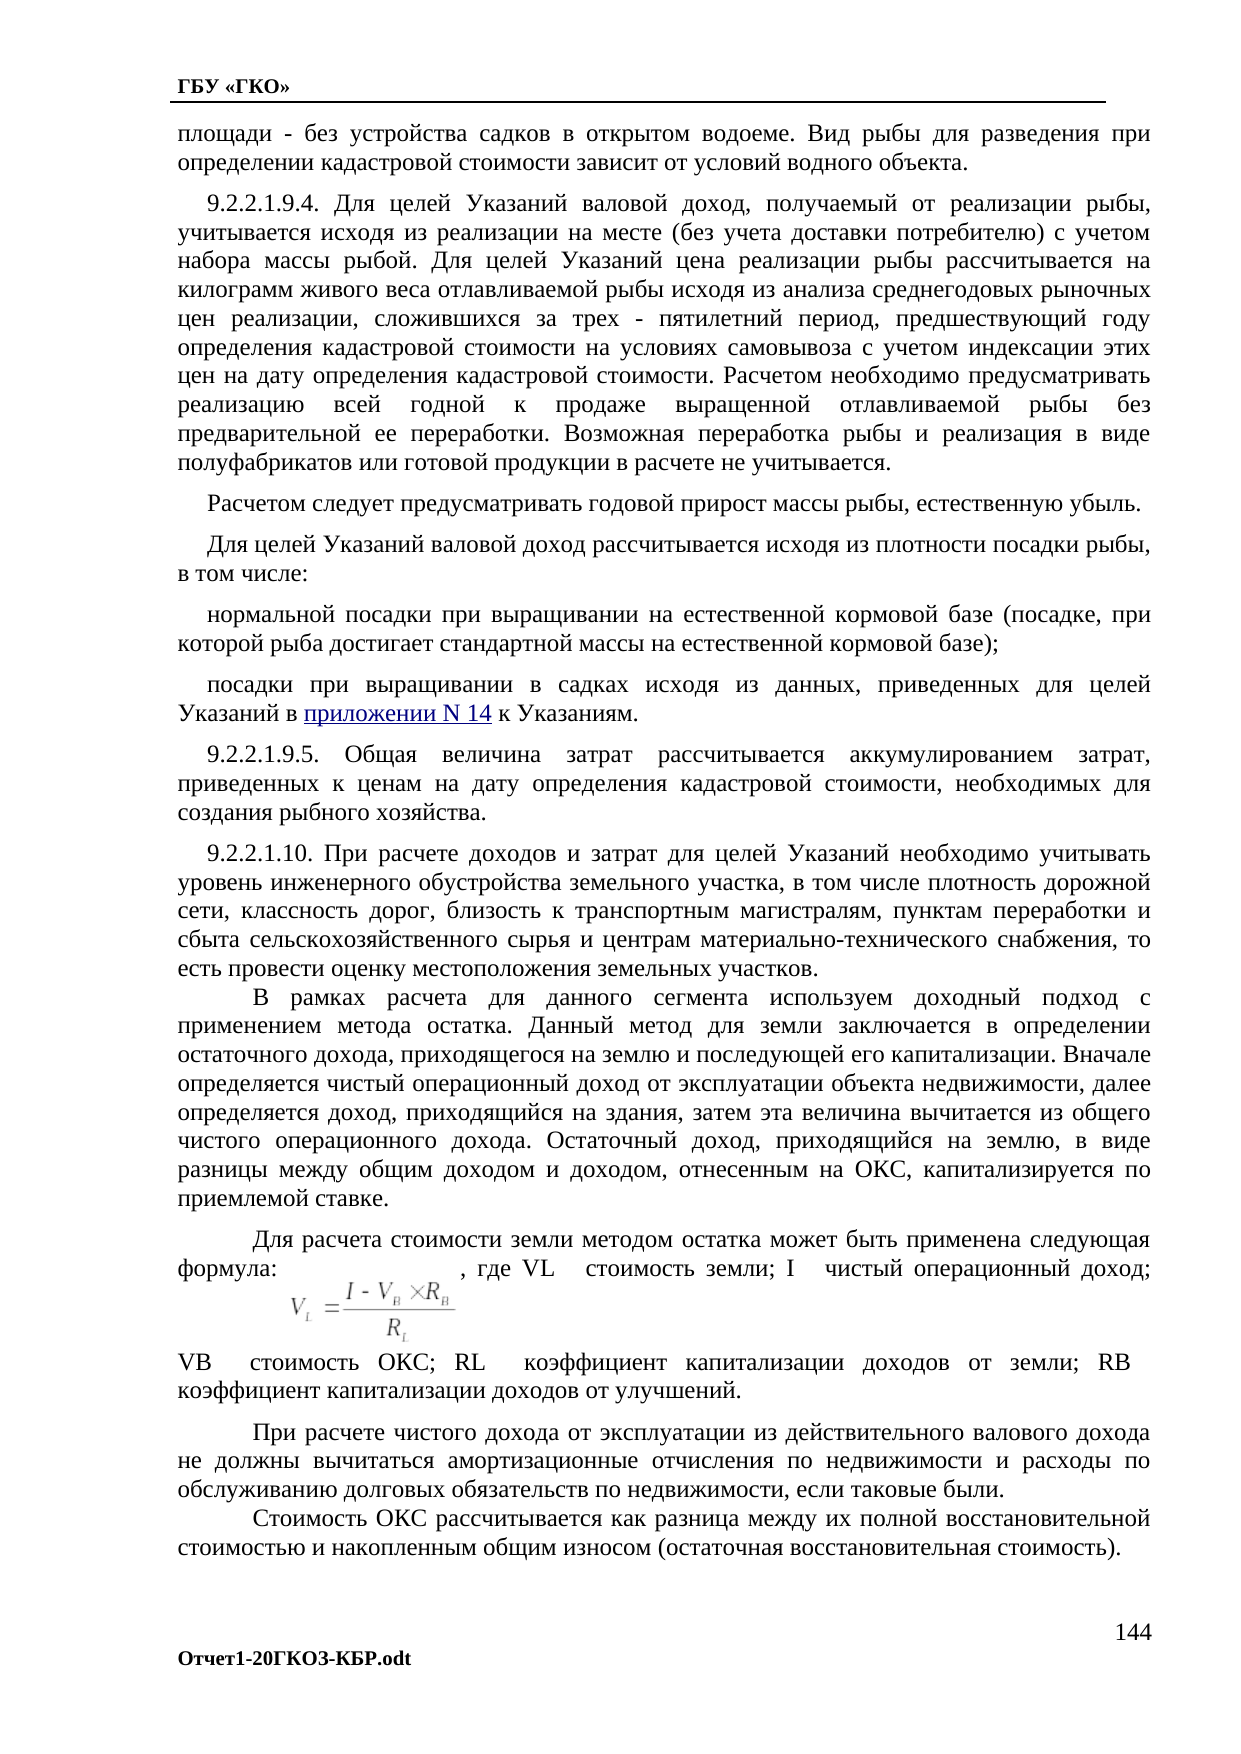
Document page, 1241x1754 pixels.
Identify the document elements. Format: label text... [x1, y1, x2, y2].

text Для целей Указаний валовой доход рассчитывается исходя из плотности посадки рыбы, в том числе: [177, 529, 1152, 587]
text При расчете чистого дохода от эксплуатации из действительного валового дохода не должны вычитаться амортизационные отчисления по недвижимости и расходы по обслуживанию долговых обязательств по недвижимости, если таковые были. [177, 1417, 1152, 1503]
text нормальной посадки при выращивании на естественной кормовой базе (посадке, при которой рыба достигает стандартной массы на естественной кормовой базе); [177, 599, 1152, 657]
text 9.2.2.1.10. При расчете доходов и затрат для целей Указаний необходимо учитывать уровень инженерного обустройства земельного участка, в том числе плотность дорожной сети, классность дорог, близость к транспортным магистралям, пунктам переработки и сбыта сельскохозяйственного сырья и центрам материально-технического снабжения, то есть провести оценку местоположения земельных участков. [177, 838, 1152, 982]
text Стоимость ОКС рассчитывается как разница между их полной восстановительной стоимостью и накопленным общим износом (остаточная восстановительная стоимость). [177, 1503, 1152, 1561]
text посадки при выращивании в садках исходя из данных, приведенных для целей Указаний в приложении N 14 к Указаниям. [177, 669, 1152, 727]
text В рамках расчета для данного сегмента используем доходный подход с применением метода остатка. Данный метод для земли заключается в определении остаточного дохода, приходящегося на землю и последующей его капитализации. Вначале определяется чистый операционный доход от эксплуатации объекта недвижимости, далее определяется доход, приходящийся на здания, затем эта величина вычитается из общего чистого операционного дохода. Остаточный доход, приходящийся на землю, в виде разницы между общим доходом и доходом, отнесенным на ОКС, капитализируется по приемлемой ставке. [177, 982, 1152, 1212]
text Для расчета стоимости земли методом остатка может быть применена следующая формула: , где VL стоимость земли; I чистый операционный доход; VB стоимость ОКС; RL коэффициент капитализации доходов от земли; RB коэффициент капитализации доходов от улучшений. [177, 1224, 1152, 1404]
text площади - без устройства садков в открытом водоеме. Вид рыбы для разведения при определении кадастровой стоимости зависит от условий водного объекта. [177, 118, 1152, 176]
text 9.2.2.1.9.4. Для целей Указаний валовой доход, получаемый от реализации рыбы, учитывается исходя из реализации на месте (без учета доставки потребителю) с учетом набора массы рыбой. Для целей Указаний цена реализации рыбы рассчитывается на килограмм живого веса отлавливаемой рыбы исходя из анализа среднегодовых рыночных цен реализации, сложившихся за трех - пятилетний период, предшествующий году определения кадастровой стоимости на условиях самовывоза с учетом индексации этих цен на дату определения кадастровой стоимости. Расчетом необходимо предусматривать реализацию всей годной к продаже выращенной отлавливаемой рыбы без предварительной ее переработки. Возможная переработка рыбы и реализация в виде полуфабрикатов или готовой продукции в расчете не учитывается. [177, 188, 1152, 476]
text 9.2.2.1.9.5. Общая величина затрат рассчитывается аккумулированием затрат, приведенных к ценам на дату определения кадастровой стоимости, необходимых для создания рыбного хозяйства. [177, 739, 1152, 826]
text Расчетом следует предусматривать годовой прирост массы рыбы, естественную убыль. [177, 488, 1152, 517]
